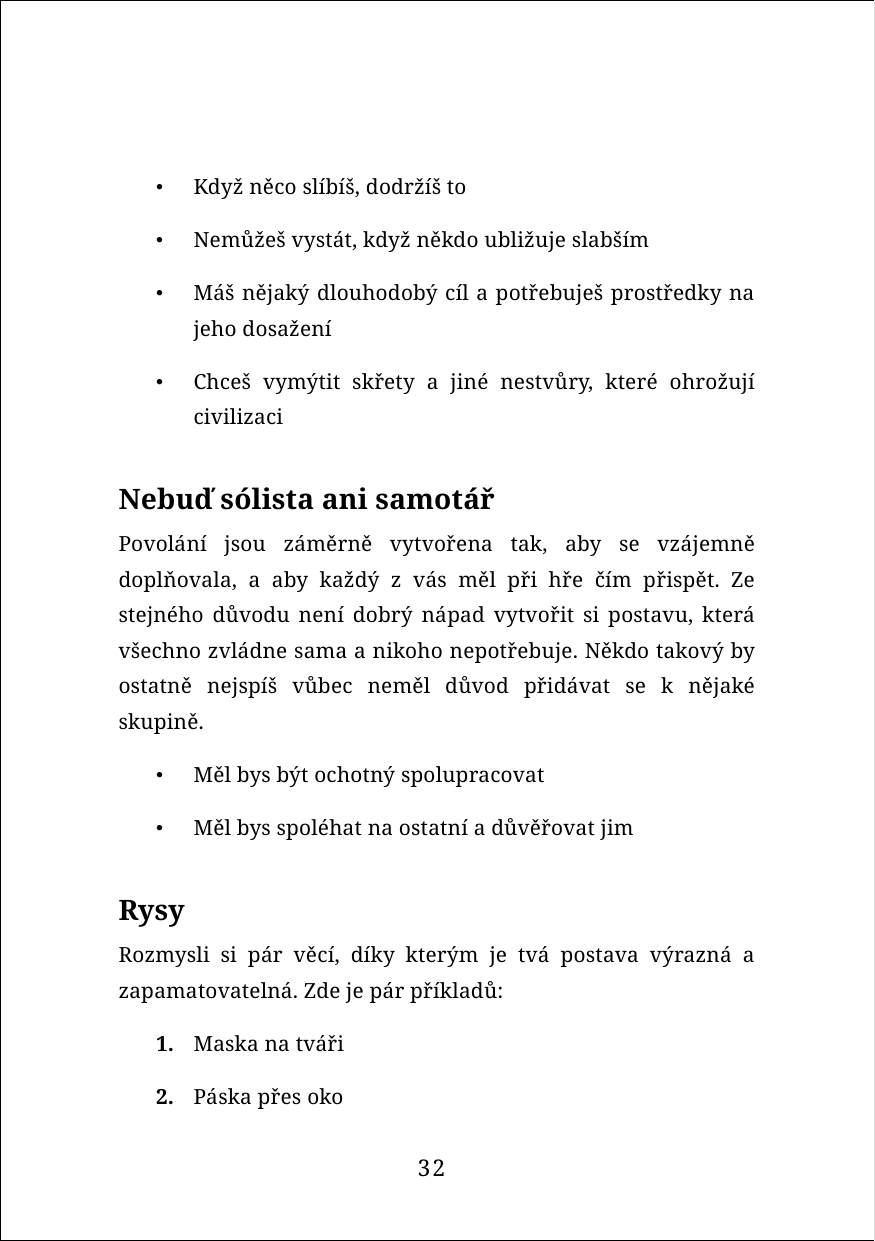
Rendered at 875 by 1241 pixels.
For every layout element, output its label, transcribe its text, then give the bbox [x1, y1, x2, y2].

subtitle Nebuď sólista ani samotář [118, 479, 756, 518]
list Páska přes oko [156, 1082, 756, 1111]
list Měl bys být ochotný spolupracovat [156, 760, 756, 789]
subtitle Rysy [118, 890, 756, 929]
list Měl bys spoléhat na ostatní a důvěřovat jim [156, 813, 756, 842]
list Nemůžeš vystát, když někdo ubližuje slabším [156, 225, 756, 253]
text Rozmysli si pár věcí, díky kterým je tvá postava výrazná a zapamatovatelná. Zde je pár příkladů: [118, 941, 756, 1004]
text Povolání jsou záměrně vytvořena tak, aby se vzájemně doplňovala, a aby každý z vás měl při hře čím přispět. Ze stejného důvodu není dobrý nápad vytvořit si postavu, která všechno zvládne sama a nikoho nepotřebuje. Někdo takový by ostatně nejspíš vůbec neměl důvod přidávat se k nějaké skupině. [118, 529, 756, 736]
list Chceš vymýtit skřety a jiné nestvůry, které ohrožují civilizaci [156, 367, 756, 431]
list Máš nějaký dlouhodobý cíl a potřebuješ prostředky na jeho dosažení [156, 278, 756, 342]
list Maska na tváři [156, 1029, 756, 1058]
list Když něco slíbíš, dodržíš to [156, 172, 756, 200]
